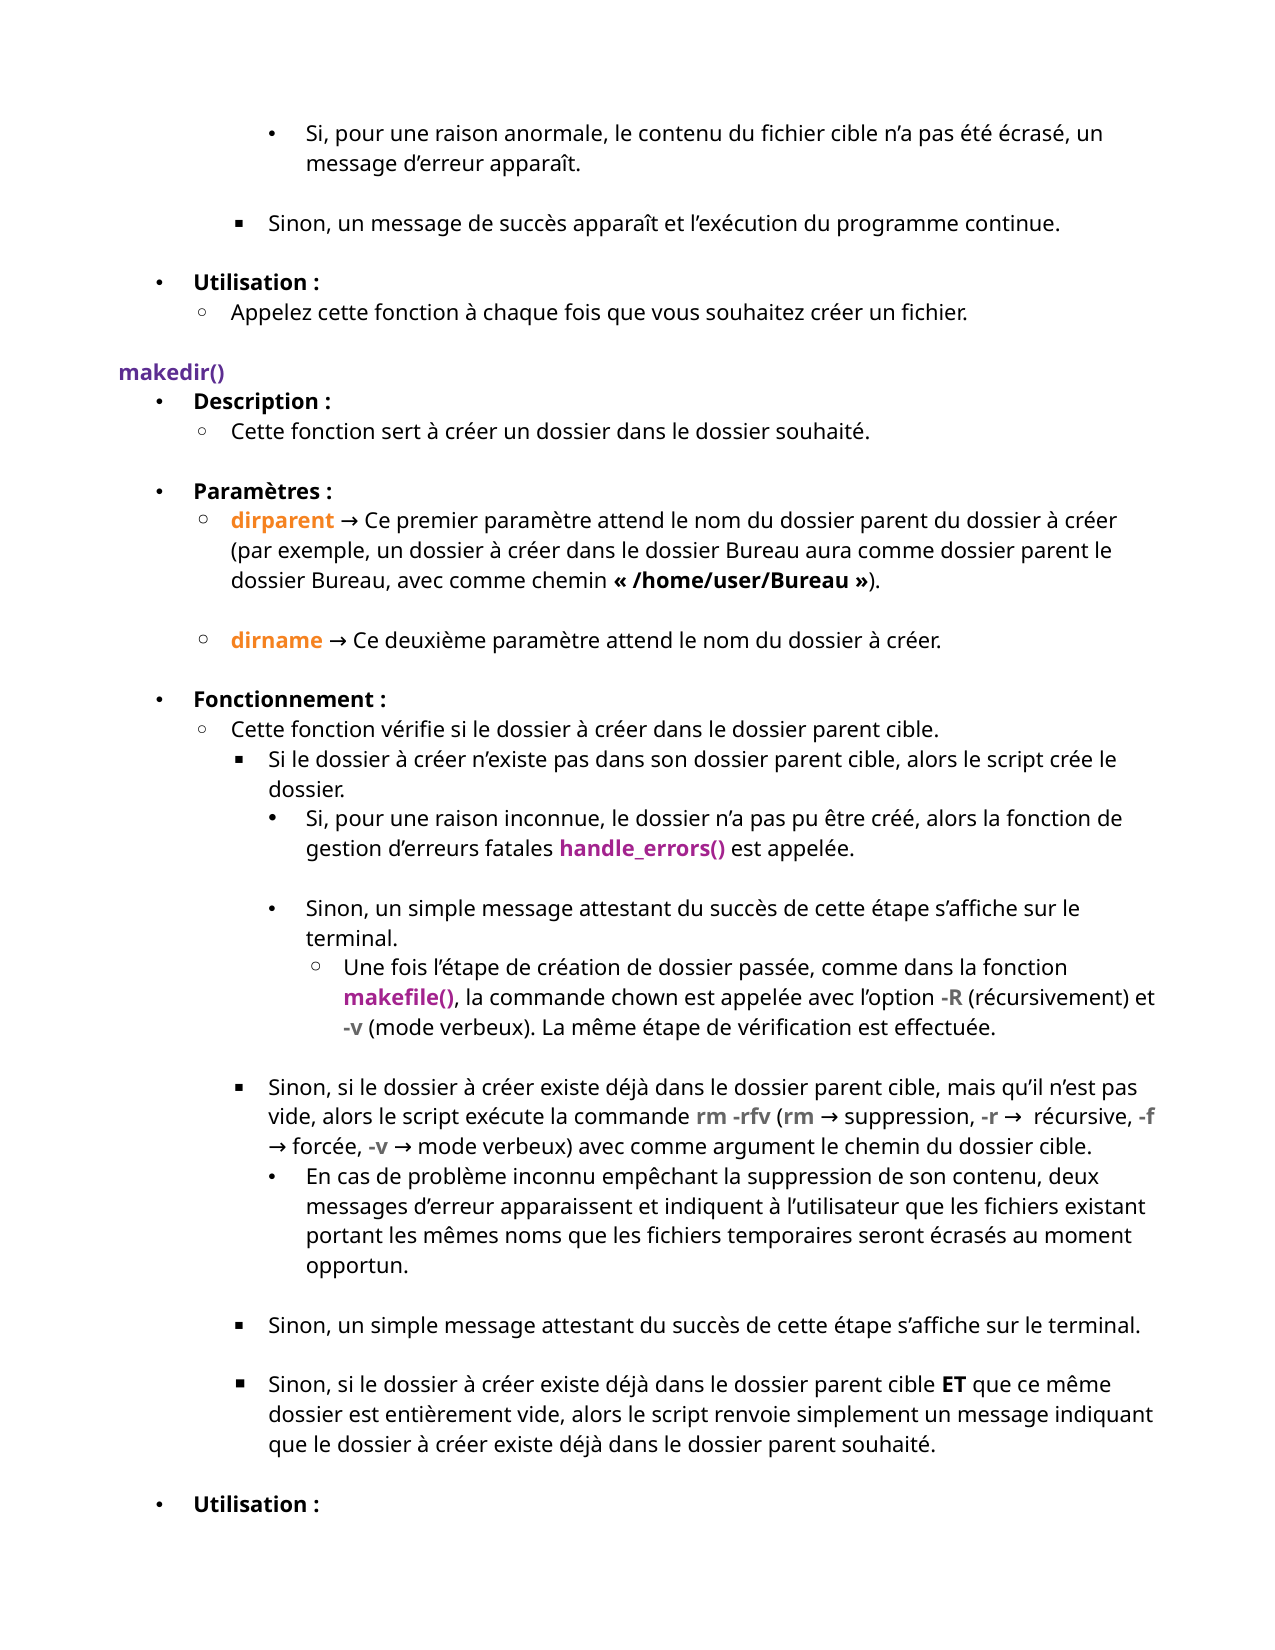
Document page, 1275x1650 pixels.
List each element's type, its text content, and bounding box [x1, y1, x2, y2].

list Cette fonction vérifie si le dossier à créer dans le dossier parent cible. [193, 714, 1157, 744]
text makedir() [118, 356, 1157, 386]
list Utilisation : [156, 1488, 1157, 1518]
list Sinon, un message de succès apparaît et l’exécution du programme continue. [231, 207, 1157, 237]
list Description : [156, 386, 1157, 416]
list dirparent → Ce premier paramètre attend le nom du dossier parent du dossier à créer (par exemple, un dossier à créer dans le dossier Bureau aura comme dossier parent le dossier Bureau, avec comme chemin « /home/user/Bureau »). [193, 505, 1157, 595]
list Sinon, un simple message attestant du succès de cette étape s’affiche sur le terminal. [268, 893, 1157, 952]
list Fonctionnement : [156, 684, 1157, 714]
list Une fois l’étape de création de dossier passée, comme dans la fonction makefile(), la commande chown est appelée avec l’option -R (récursivement) et -v (mode verbeux). La même étape de vérification est effectuée. [306, 952, 1157, 1042]
list Si, pour une raison inconnue, le dossier n’a pas pu être créé, alors la fonction de gestion d’erreurs fatales handle_errors() est appelée. [268, 803, 1157, 863]
list Sinon, si le dossier à créer existe déjà dans le dossier parent cible ET que ce même dossier est entièrement vide, alors le script renvoie simplement un message indiquant que le dossier à créer existe déjà dans le dossier parent souhaité. [231, 1369, 1157, 1459]
list Sinon, si le dossier à créer existe déjà dans le dossier parent cible, mais qu’il n’est pas vide, alors le script exécute la commande rm -rfv (rm → suppression, -r → récursive, -f → forcée, -v → mode verbeux) avec comme argument le chemin du dossier cible. [231, 1071, 1157, 1161]
list Sinon, un simple message attestant du succès de cette étape s’affiche sur le terminal. [231, 1310, 1157, 1339]
list Si, pour une raison anormale, le contenu du fichier cible n’a pas été écrasé, un message d’erreur apparaît. [268, 118, 1157, 178]
list En cas de problème inconnu empêchant la suppression de son contenu, deux messages d’erreur apparaissent et indiquent à l’utilisateur que les fichiers existant portant les mêmes noms que les fichiers temporaires seront écrasés au moment opportun. [268, 1161, 1157, 1280]
list Utilisation : [156, 267, 1157, 297]
list Cette fonction sert à créer un dossier dans le dossier souhaité. [193, 416, 1157, 446]
list Paramètres : [156, 476, 1157, 505]
list Si le dossier à créer n’existe pas dans son­ dossier parent cible, alors le script crée le dossier. [231, 744, 1157, 803]
list Appelez cette fonction à chaque fois que vous souhaitez créer un fichier. [193, 297, 1157, 327]
list dirname → Ce deuxième paramètre attend le nom du dossier à créer. [193, 624, 1157, 654]
